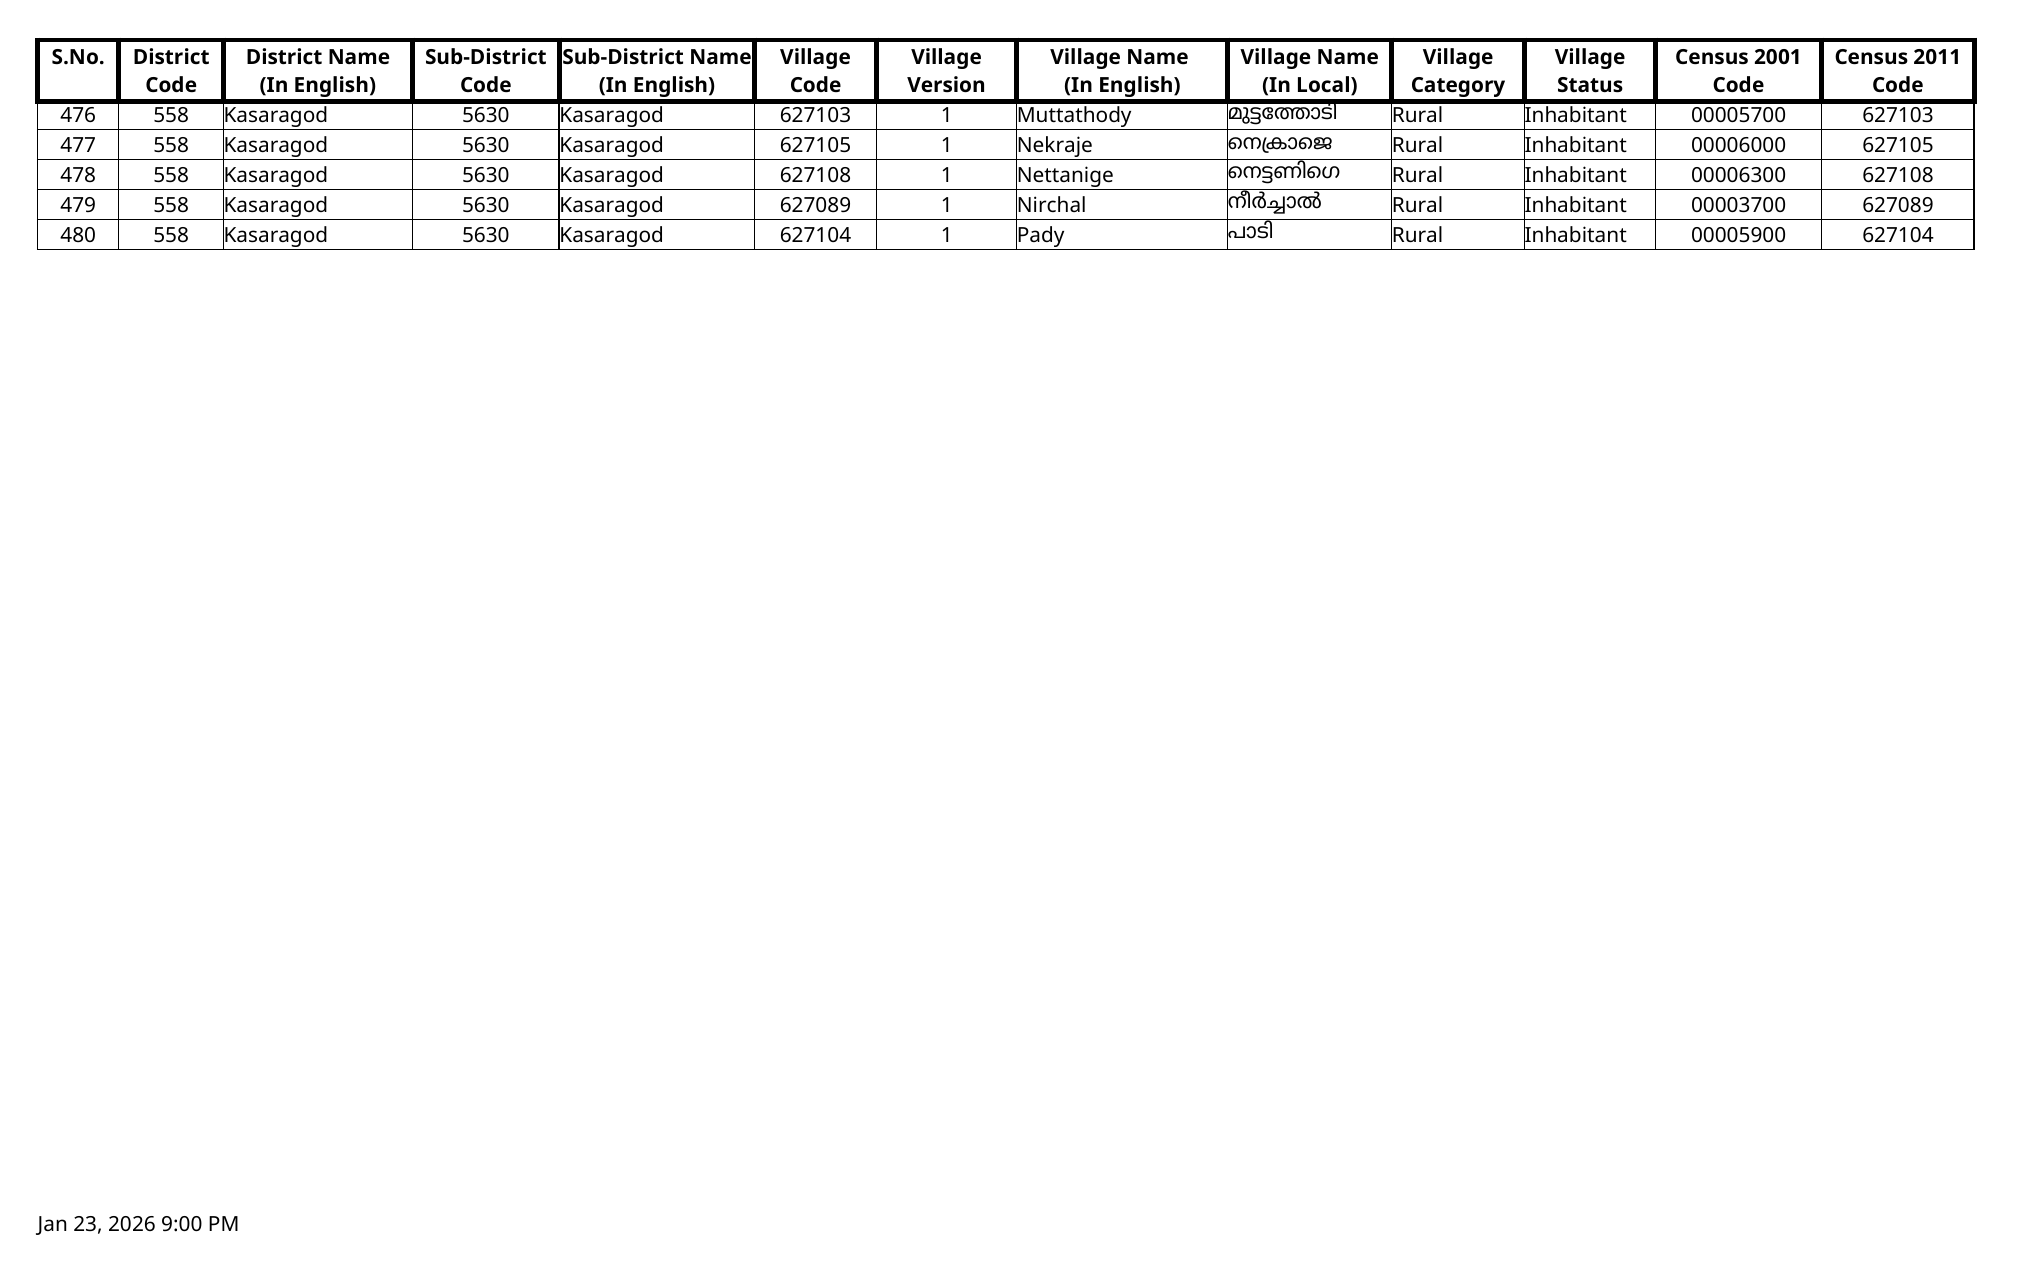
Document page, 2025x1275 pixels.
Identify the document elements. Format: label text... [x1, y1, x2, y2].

table_cell 1 [877, 130, 1016, 159]
table_cell 627105 [1822, 130, 1973, 159]
table_cell 558 [119, 220, 223, 248]
table_header District Code [121, 42, 221, 99]
table_cell 00005900 [1656, 220, 1821, 248]
table_cell നീർച്ചാൽ [1228, 190, 1391, 219]
table_cell 5630 [413, 160, 558, 189]
table_cell Nirchal [1017, 190, 1227, 219]
table_cell 558 [119, 190, 223, 219]
table_header Village Name (In English) [1019, 42, 1225, 99]
table_cell 5630 [413, 220, 558, 248]
table_cell Rural [1392, 104, 1524, 129]
table_cell Inhabitant [1525, 220, 1655, 248]
table_cell 479 [38, 190, 118, 219]
table_cell Kasaragod [560, 190, 754, 219]
table_cell 1 [877, 220, 1016, 248]
table_cell നെക്രാജെ [1228, 130, 1391, 159]
table_cell 480 [38, 220, 118, 248]
table_cell Kasaragod [224, 220, 412, 248]
table_cell 627108 [755, 160, 876, 189]
table_cell 476 [38, 104, 118, 129]
table_header Census 2011 Code [1824, 42, 1972, 99]
table_cell 00006000 [1656, 130, 1821, 159]
table_cell 00003700 [1656, 190, 1821, 219]
table_cell 1 [877, 104, 1016, 129]
table_cell Kasaragod [224, 130, 412, 159]
table_cell 5630 [413, 130, 558, 159]
table_cell 627089 [755, 190, 876, 219]
table_cell Inhabitant [1525, 190, 1655, 219]
table_cell 558 [119, 160, 223, 189]
table_cell 627103 [1822, 104, 1973, 129]
table_cell 477 [38, 130, 118, 159]
table_cell Inhabitant [1525, 130, 1655, 159]
table_cell 00006300 [1656, 160, 1821, 189]
table_cell 627103 [755, 104, 876, 129]
table_header District Name (In English) [226, 42, 410, 99]
table_cell 627105 [755, 130, 876, 159]
table_cell Nettanige [1017, 160, 1227, 189]
table_header S.No. [40, 42, 116, 99]
table_cell Inhabitant [1525, 104, 1655, 129]
table_cell Kasaragod [224, 160, 412, 189]
table_cell 1 [877, 160, 1016, 189]
table_cell പാടി [1228, 220, 1391, 248]
table_cell 1 [877, 190, 1016, 219]
table_header Village Code [757, 42, 874, 99]
table_cell 627089 [1822, 190, 1973, 219]
table_header Census 2001 Code [1658, 42, 1819, 99]
table_header Sub-District Name (In English) [562, 42, 752, 99]
table_cell 558 [119, 130, 223, 159]
table_cell Pady [1017, 220, 1227, 248]
table_header Village Version [879, 42, 1014, 99]
table_cell 627104 [755, 220, 876, 248]
table_cell Muttathody [1017, 104, 1227, 129]
table_cell Rural [1392, 220, 1524, 248]
table_cell Inhabitant [1525, 160, 1655, 189]
table_cell Kasaragod [560, 160, 754, 189]
table_cell Rural [1392, 190, 1524, 219]
table_cell Kasaragod [560, 130, 754, 159]
table_header Village Name (In Local) [1230, 42, 1389, 99]
table_header Village Category [1394, 42, 1522, 99]
table_cell നെട്ടണിഗെ [1228, 160, 1391, 189]
table_cell 627108 [1822, 160, 1973, 189]
table_cell Kasaragod [224, 190, 412, 219]
table_cell 5630 [413, 190, 558, 219]
table_cell മുട്ടത്തോടി [1228, 104, 1391, 129]
table_cell Nekraje [1017, 130, 1227, 159]
table_cell Rural [1392, 160, 1524, 189]
table_header Village Status [1527, 42, 1653, 99]
table_header Sub-District Code [415, 42, 557, 99]
table_cell 00005700 [1656, 104, 1821, 129]
table_cell 5630 [413, 104, 558, 129]
table_cell Rural [1392, 130, 1524, 159]
table_cell 558 [119, 104, 223, 129]
table_cell Kasaragod [224, 104, 412, 129]
table_cell Kasaragod [560, 220, 754, 248]
table_cell 627104 [1822, 220, 1973, 248]
table_cell 478 [38, 160, 118, 189]
table_cell Kasaragod [560, 104, 754, 129]
